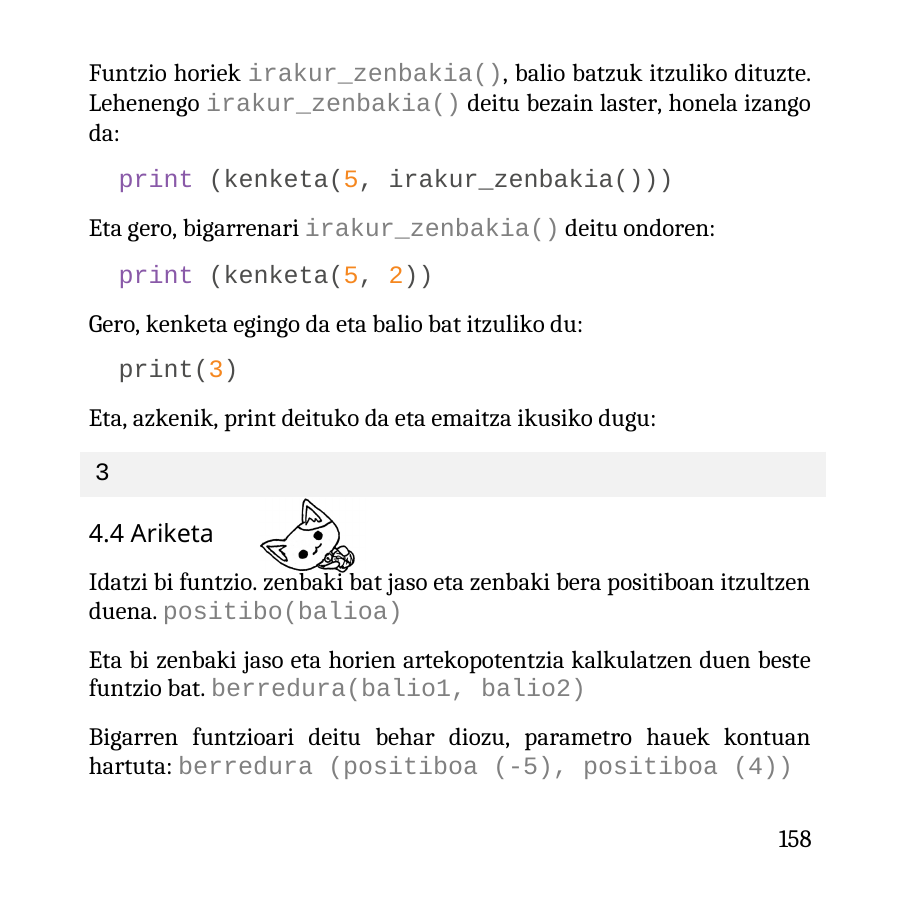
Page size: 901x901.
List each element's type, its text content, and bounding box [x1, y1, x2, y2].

text Eta, azkenik, print deituko da eta emaitza ikusiko dugu: [89, 404, 811, 433]
text print (kenketa(5, irakur_zenbakia())) [118, 167, 811, 195]
picture [259, 498, 366, 573]
text Gero, kenketa egingo da eta balio bat itzuliko du: [89, 309, 811, 338]
text Funtzio horiek irakur_zenbakia(), balio batzuk itzuliko dituzte. Lehenengo irakur_zenbakia() deitu bezain laster, honela izango da: [89, 59, 811, 148]
text 3 [86, 458, 820, 490]
text [366, 515, 811, 549]
text Idatzi bi funtzio. zenbaki bat jaso eta zenbaki bera positiboan itzultzen duena. positibo(balioa) [89, 568, 811, 627]
text Eta gero, bigarrenari irakur_zenbakia() deitu ondoren: [89, 214, 811, 244]
text 4.4 Ariketa [89, 515, 259, 549]
text Eta bi zenbaki jaso eta horien artekopotentzia kalkulatzen duen beste funtzio bat. berredura(balio1, balio2) [89, 646, 811, 704]
text print(3) [118, 357, 811, 385]
text Bigarren funtzioari deitu behar diozu, parametro hauek kontuan hartuta: berredura (positiboa (-5), positiboa (4)) [89, 723, 811, 782]
text print (kenketa(5, 2)) [118, 262, 811, 291]
